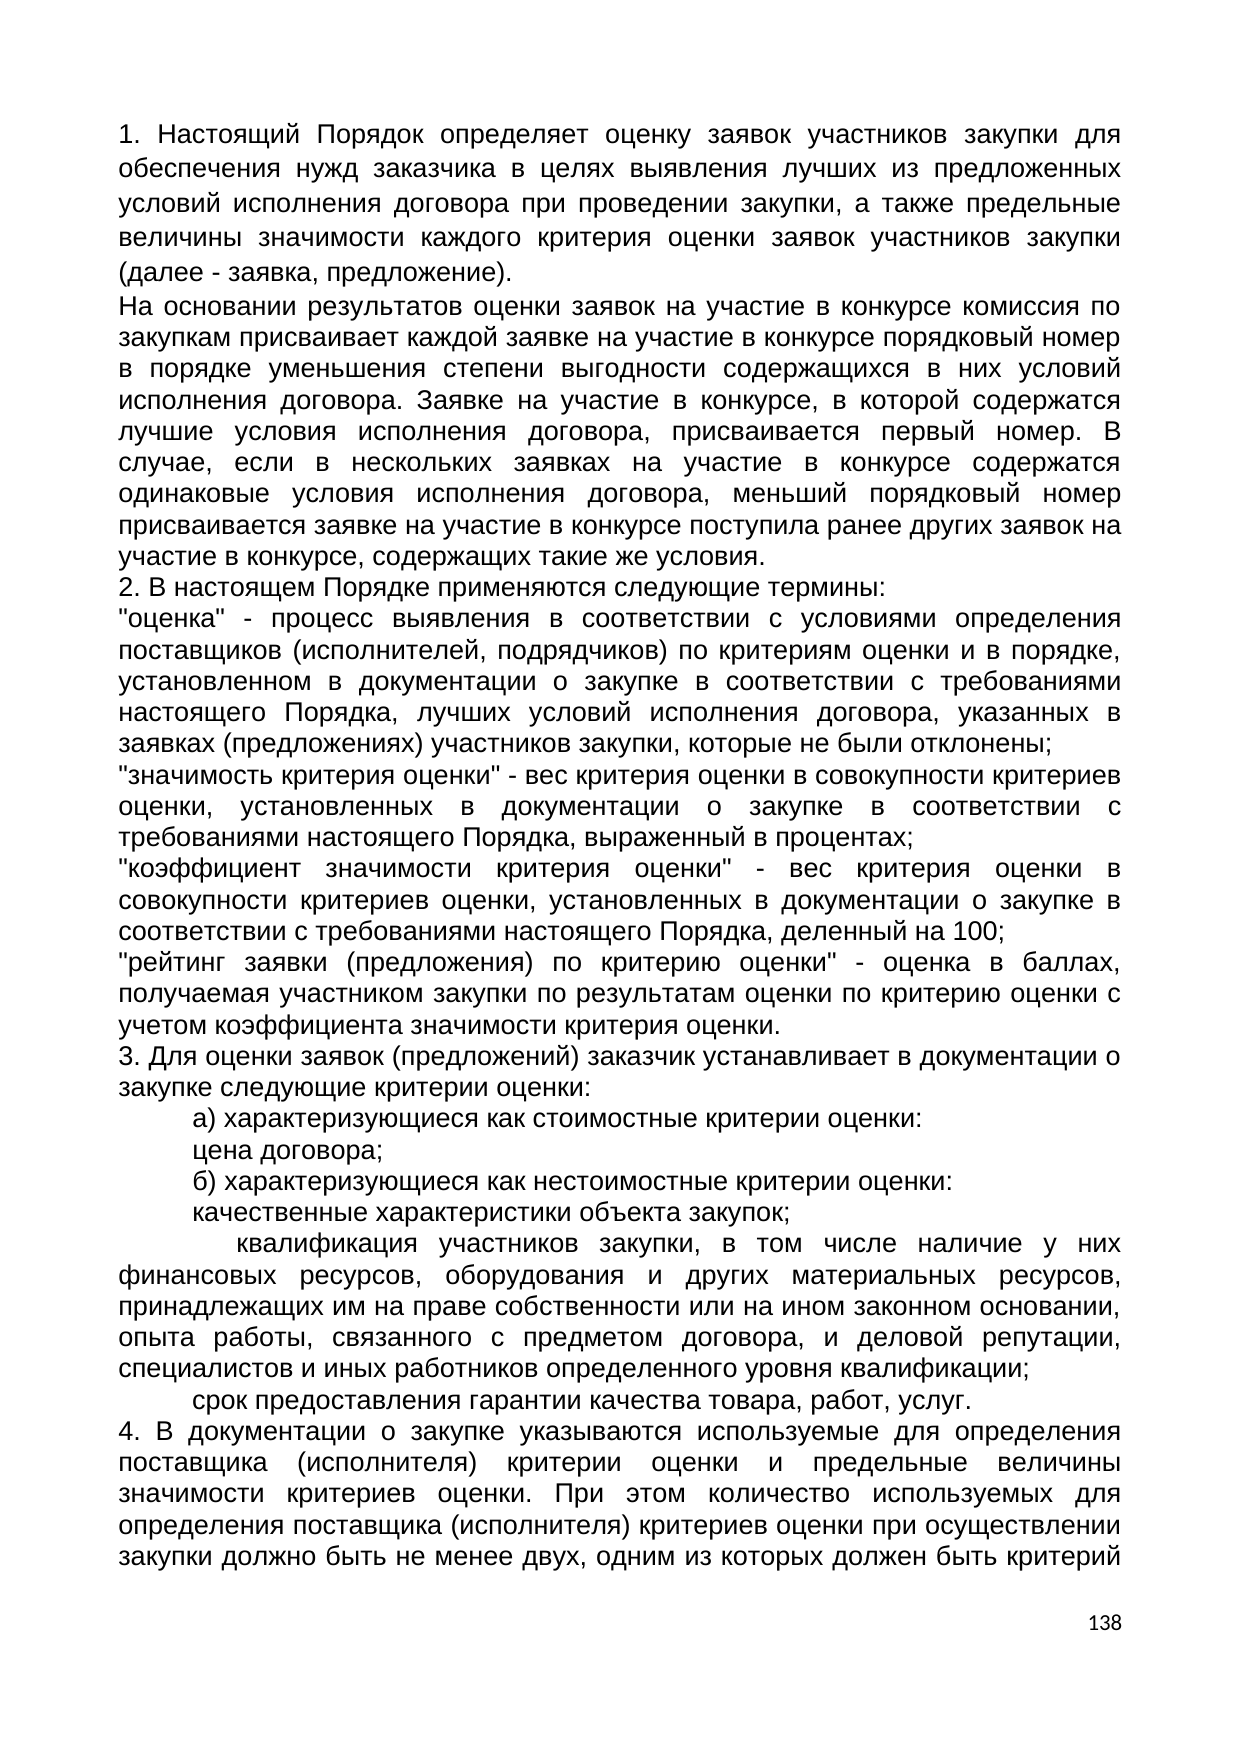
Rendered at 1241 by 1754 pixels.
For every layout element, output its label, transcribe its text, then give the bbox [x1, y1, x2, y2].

text 2. В настоящем Порядке применяются следующие термины: [118, 571, 1122, 602]
text "коэффициент значимости критерия оценки" - вес критерия оценки в совокупности критериев оценки, установленных в документации о закупке в соответствии с требованиями настоящего Порядка, деленный на 100; [118, 852, 1122, 946]
text 3. Для оценки заявок (предложений) заказчик устанавливает в документации о закупке следующие критерии оценки: [118, 1040, 1122, 1102]
text срок предоставления гарантии качества товара, работ, услуг. [118, 1384, 1122, 1415]
text б) характеризующиеся как нестоимостные критерии оценки: [192, 1165, 1122, 1196]
text "значимость критерия оценки" - вес критерия оценки в совокупности критериев оценки, установленных в документации о закупке в соответствии с требованиями настоящего Порядка, выраженный в процентах; [118, 759, 1122, 852]
text "рейтинг заявки (предложения) по критерию оценки" - оценка в баллах, получаемая участником закупки по результатам оценки по критерию оценки с учетом коэффициента значимости критерия оценки. [118, 946, 1122, 1040]
text а) характеризующиеся как стоимостные критерии оценки: [192, 1102, 1122, 1134]
text 4. В документации о закупке указываются используемые для определения поставщика (исполнителя) критерии оценки и предельные величины значимости критериев оценки. При этом количество используемых для определения поставщика (исполнителя) критериев оценки при осуществлении закупки должно быть не менее двух, одним из которых должен быть критерий [118, 1415, 1122, 1571]
text "оценка" - процесс выявления в соответствии с условиями определения поставщиков (исполнителей, подрядчиков) по критериям оценки и в порядке, установленном в документации о закупке в соответствии с требованиями настоящего Порядка, лучших условий исполнения договора, указанных в заявках (предложениях) участников закупки, которые не были отклонены; [118, 602, 1122, 759]
text квалификация участников закупки, в том числе наличие у них финансовых ресурсов, оборудования и других материальных ресурсов, принадлежащих им на праве собственности или на ином законном основании, опыта работы, связанного с предметом договора, и деловой репутации, специалистов и иных работников определенного уровня квалификации; [118, 1227, 1122, 1384]
text качественные характеристики объекта закупок; [192, 1196, 1122, 1227]
text На основании результатов оценки заявок на участие в конкурсе комиссия по закупкам присваивает каждой заявке на участие в конкурсе порядковый номер в порядке уменьшения степени выгодности содержащихся в них условий исполнения договора. Заявке на участие в конкурсе, в которой содержатся лучшие условия исполнения договора, присваивается первый номер. В случае, если в нескольких заявках на участие в конкурсе содержатся одинаковые условия исполнения договора, меньший порядковый номер присваивается заявке на участие в конкурсе поступила ранее других заявок на участие в конкурсе, содержащих такие же условия. [118, 290, 1122, 571]
text 1. Настоящий Порядок определяет оценку заявок участников закупки для обеспечения нужд заказчика в целях выявления лучших из предложенных условий исполнения договора при проведении закупки, а также предельные величины значимости каждого критерия оценки заявок участников закупки (далее - заявка, предложение). [118, 118, 1122, 287]
text цена договора; [192, 1134, 1122, 1165]
